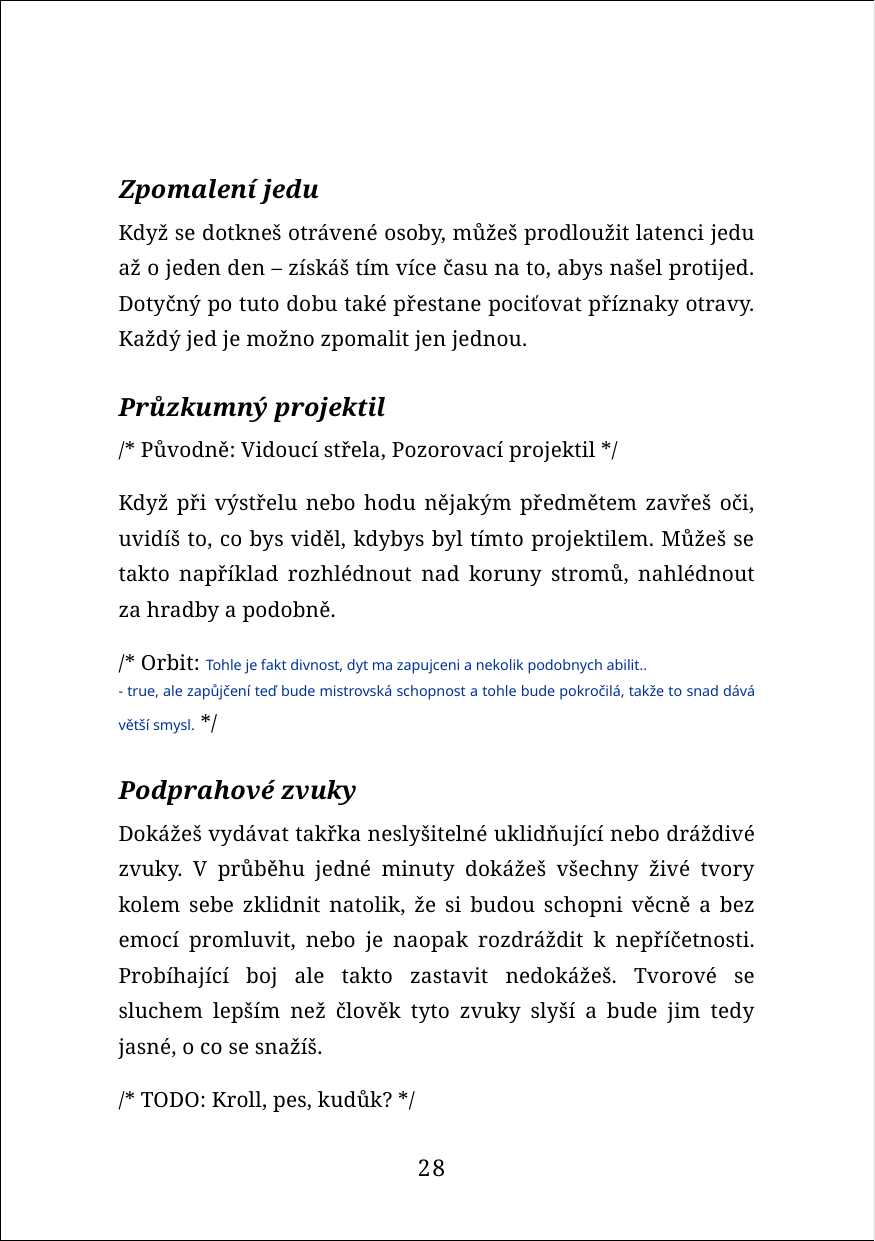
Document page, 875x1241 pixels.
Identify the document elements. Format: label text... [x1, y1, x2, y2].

text /* Původně: Vidoucí střela, Pozorovací projektil */ [118, 435, 756, 463]
text Když při výstřelu nebo hodu nějakým předmětem zavřeš oči, uvidíš to, co bys viděl, kdybys byl tímto projektilem. Můžeš se takto například rozhlédnout nad koruny stromů, nahlédnout za hradby a podobně. [118, 488, 756, 623]
subtitle Průzkumný projektil [118, 389, 756, 423]
text Když se dotkneš otrávené osoby, můžeš prodloužit latenci jedu až o jeden den – získáš tím více času na to, abys našel protijed. Dotyčný po tuto dobu také přestane pociťovat příznaky otravy. Každý jed je možno zpomalit jen jednou. [118, 218, 756, 353]
text Dokážeš vydávat takřka neslyšitelné uklidňující nebo dráždivé zvuky. V průběhu jedné minuty dokážeš všechny živé tvory kolem sebe zklidnit natolik, že si budou schopni věcně a bez emocí promluvit, nebo je naopak rozdráždit k nepříčetnosti. Probíhající boj ale takto zastavit nedokážeš. Tvorové se sluchem lepším než člověk tyto zvuky slyší a bude jim tedy jasné, o co se snažíš. [118, 819, 756, 1060]
subtitle Zpomalení jedu [118, 172, 756, 206]
text /* Orbit: Tohle je fakt divnost, dyt ma zapujceni a nekolik podobnych abilit.. - true, ale zapůjčení teď bude mistrovská schopnost a tohle bude pokročilá, takže to snad dává větší smysl. */ [118, 648, 756, 736]
subtitle Podprahové zvuky [118, 773, 756, 807]
text /* TODO: Kroll, pes, kudůk? */ [118, 1085, 756, 1113]
